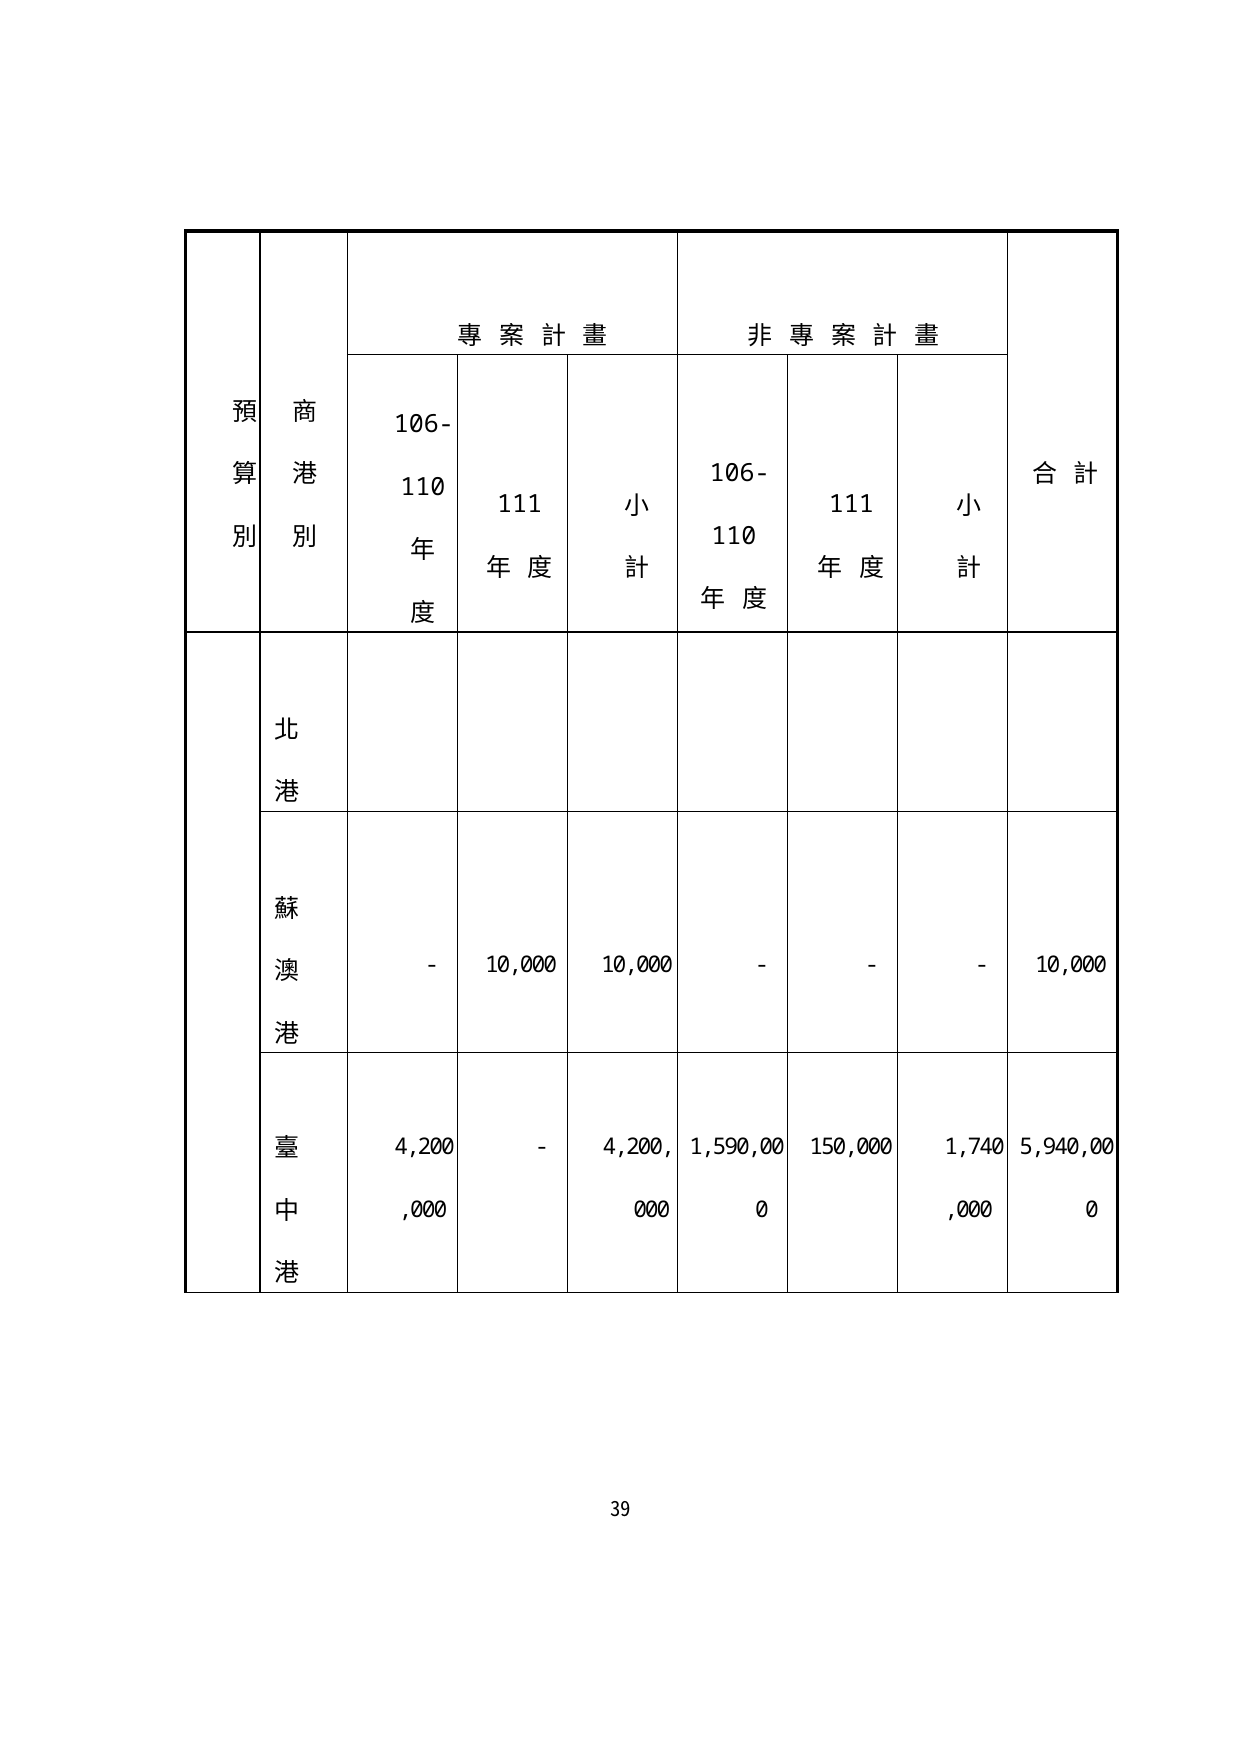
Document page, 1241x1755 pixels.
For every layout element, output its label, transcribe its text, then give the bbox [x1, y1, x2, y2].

table_cell - [898, 812, 1007, 1052]
table_cell - [788, 812, 897, 1052]
table_cell [568, 633, 677, 811]
table_cell 111年度 [458, 355, 567, 631]
table_cell 1,740,000 [898, 1053, 1007, 1292]
table_cell 4,200,000 [348, 1053, 457, 1292]
table_cell 10,000 [568, 812, 677, 1052]
table_cell 小計 [898, 355, 1007, 631]
table_cell - [348, 812, 457, 1052]
table_cell - [678, 812, 787, 1052]
table_cell 150,000 [788, 1053, 897, 1292]
table_cell 蘇澳港 [261, 812, 347, 1052]
table_cell - [458, 1053, 567, 1292]
table_header 預算別 [187, 233, 259, 631]
table_cell 小計 [568, 355, 677, 631]
table_cell 106-110年度 [348, 355, 457, 631]
table_cell 北港 [261, 633, 347, 811]
table_cell 1,590,000 [678, 1053, 787, 1292]
table_cell 10,000 [458, 812, 567, 1052]
table_cell [1008, 633, 1116, 811]
table_cell 臺中港 [261, 1053, 347, 1292]
table_header 非專案計畫 [678, 233, 1007, 354]
table_cell [187, 633, 259, 1292]
table_header 專案計畫 [348, 233, 677, 354]
table_header 商港別 [261, 233, 347, 631]
table_cell - [678, 633, 787, 811]
table_cell 111年度 [788, 355, 897, 631]
table_cell [458, 633, 567, 811]
table_cell 5,940,000 [1008, 1053, 1116, 1292]
table_cell [348, 633, 457, 811]
table_cell 4,200,000 [568, 1053, 677, 1292]
table_header 合計 [1008, 233, 1116, 631]
table_cell 10,000 [1008, 812, 1116, 1052]
table_cell - [898, 633, 1007, 811]
table_cell 106-110年度 [678, 355, 787, 631]
table_cell - [788, 633, 897, 811]
